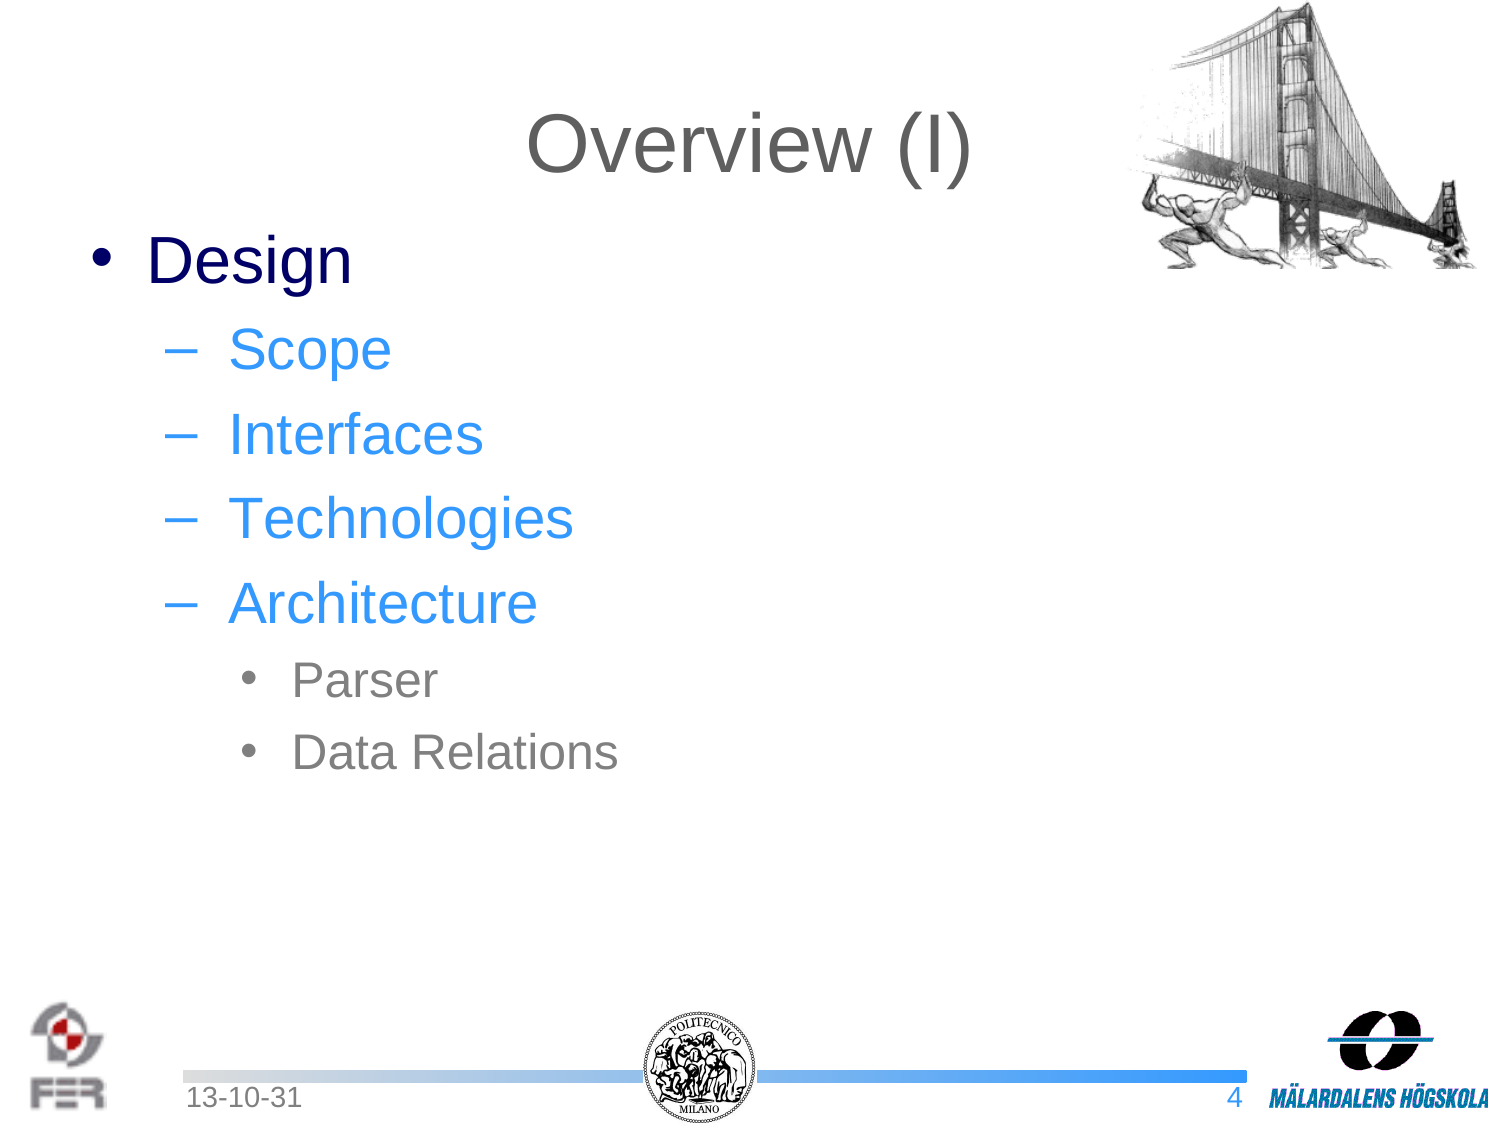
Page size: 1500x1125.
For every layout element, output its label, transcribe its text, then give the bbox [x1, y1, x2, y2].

picture [1122, 0, 1477, 269]
picture [1269, 1011, 1488, 1108]
list Design Scope Interfaces Technologies Architecture Parser Data Relations [75, 209, 1426, 952]
text_box 13-10-31 [171, 1070, 396, 1114]
picture [643, 1011, 757, 1123]
picture [29, 987, 107, 1125]
picture [1435, 1096, 1441, 1104]
picture [1454, 1091, 1459, 1108]
text_box [1186, 1070, 1258, 1114]
title Overview (I) [75, 45, 1122, 209]
picture [1368, 1093, 1374, 1104]
